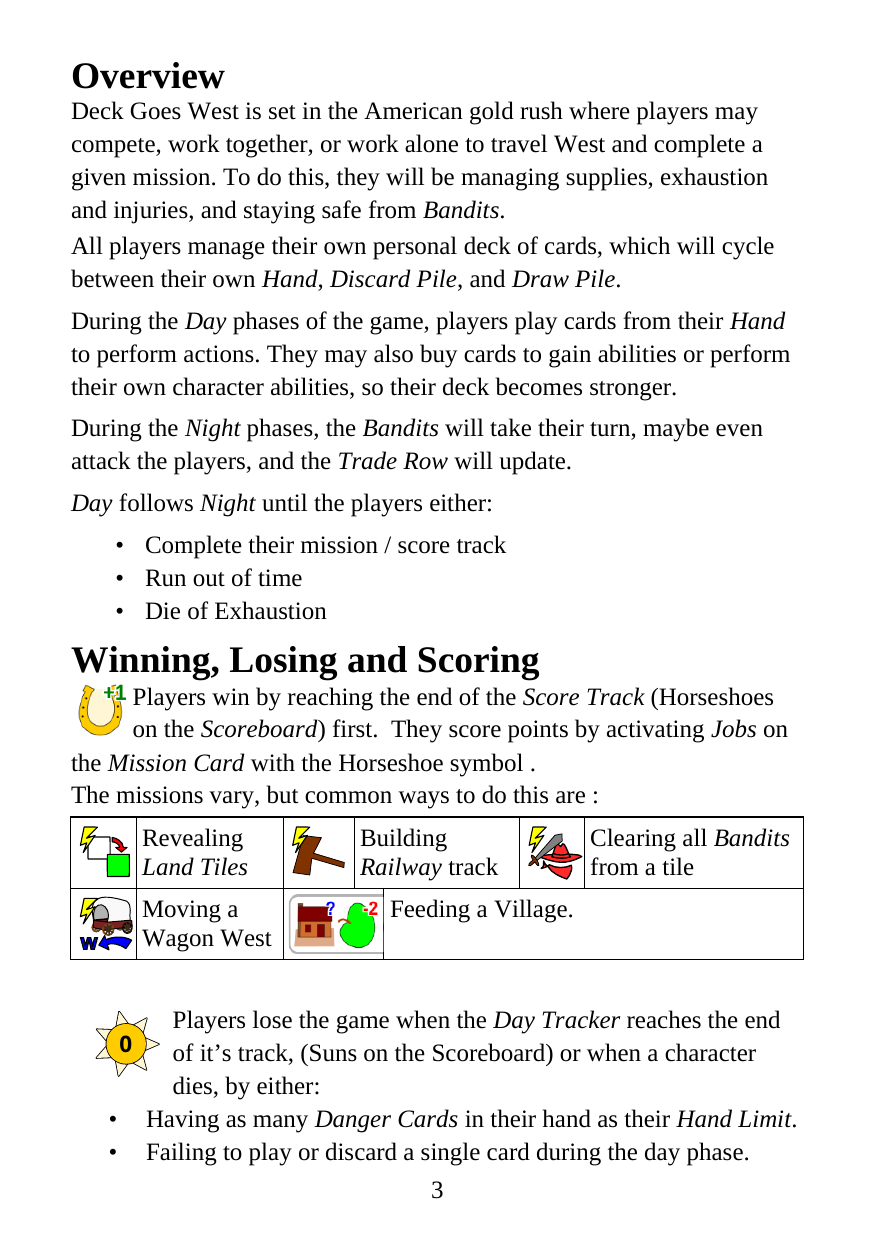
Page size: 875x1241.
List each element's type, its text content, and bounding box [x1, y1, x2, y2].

table_header Revealing Land Tiles [137, 818, 283, 888]
table_header [520, 818, 584, 888]
table_header [71, 818, 136, 888]
table_cell Feeding a Village. [384, 889, 803, 959]
text Deck Goes West is set in the American gold rush where players may compete, work together, or work alone to travel West and complete a given mission. To do this, they will be managing supplies, exhaustion and injuries, and staying safe from Bandits. [71, 96, 803, 224]
list Complete their mission / score track [115, 530, 803, 558]
text All players manage their own personal deck of cards, which will cycle between their own Hand, Discard Pile, and Draw Pile. [71, 231, 803, 293]
text During the Night phases, the Bandits will take their turn, maybe even attack the players, and the Trade Row will update. [71, 413, 803, 475]
table_header Clearing all Bandits from a tile [585, 818, 803, 888]
text Players lose the game when the Day Tracker reaches the end of it’s track, (Suns on the Scoreboard) or when a character dies, by either: [71, 1005, 803, 1100]
table_cell Moving a Wagon West [137, 889, 283, 959]
text Day follows Night until the players either: [71, 488, 803, 517]
text During the Day phases of the game, players play cards from their Hand to perform actions. They may also buy cards to gain abilities or perform their own character abilities, so their deck becomes stronger. [71, 306, 803, 401]
table_cell [71, 889, 136, 959]
subtitle Winning, Losing and Scoring [71, 638, 803, 681]
table_header Building Railway track [355, 818, 519, 888]
list Run out of time [115, 563, 803, 592]
text Players win by reaching the end of the Score Track (Horseshoes on the Scoreboard) first. They score points by activating Jobs on the Mission Card with the Horseshoe symbol . [71, 682, 803, 776]
subtitle Overview [71, 53, 803, 96]
list Having as many Danger Cards in their hand as their Hand Limit. [108, 1104, 803, 1133]
list Failing to play or discard a single card during the day phase. [108, 1137, 803, 1166]
list Die of Exhaustion [115, 596, 803, 624]
table_header [284, 818, 354, 888]
table_cell [284, 889, 383, 959]
picture [288, 894, 384, 954]
picture [74, 684, 127, 736]
text The missions vary, but common ways to do this are : [71, 781, 803, 809]
